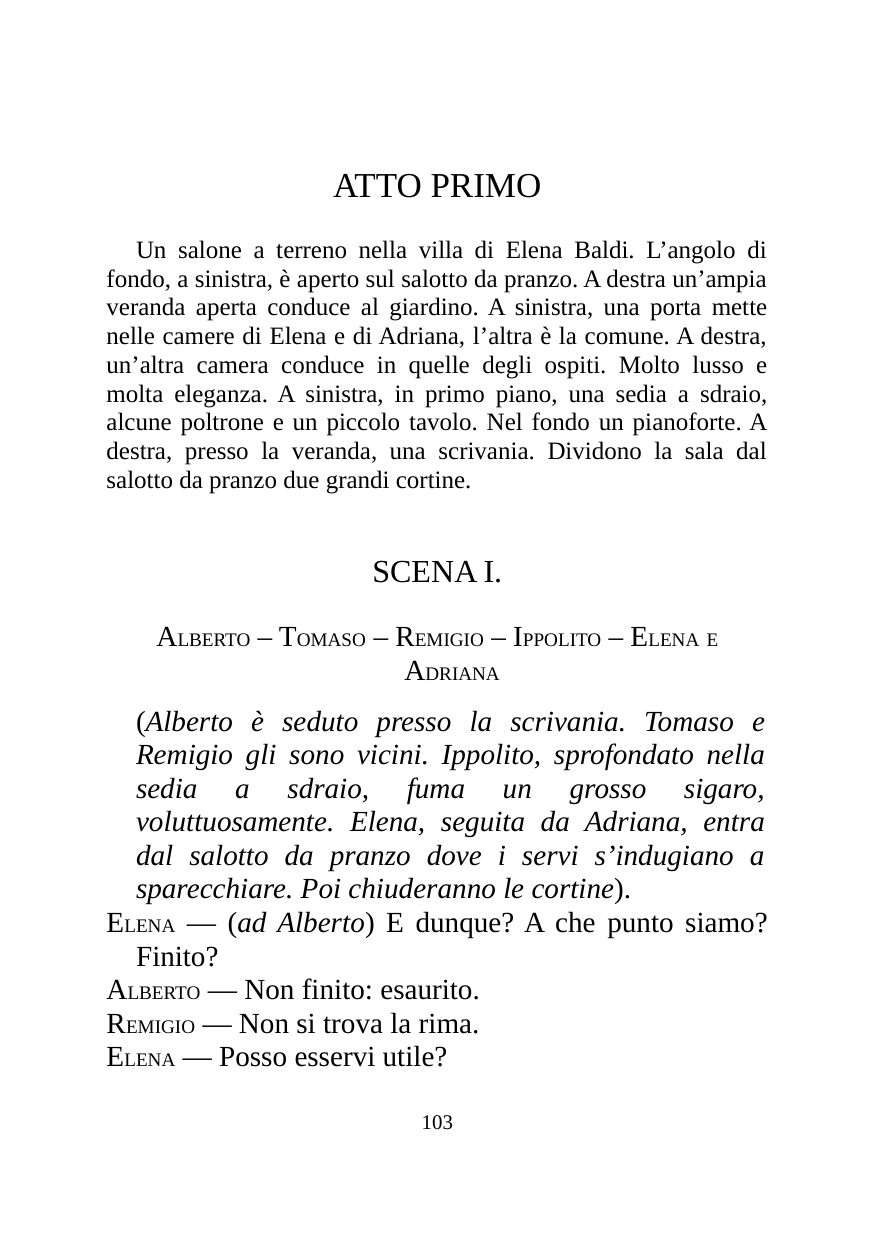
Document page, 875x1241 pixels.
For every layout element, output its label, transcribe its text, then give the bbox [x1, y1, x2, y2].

text Alberto — Non finito: esaurito. [106, 972, 768, 1006]
text Elena — Posso esservi utile? [106, 1039, 768, 1073]
text (Alberto è seduto presso la scrivania. Tomaso e Remigio gli sono vicini. Ippolito, sprofondato nella sedia a sdraio, fuma un grosso sigaro, voluttuosamente. Elena, seguita da Adriana, entra dal salotto da pranzo dove i servi s’indugiano a sparecchiare. Poi chiuderanno le cortine). [136, 704, 768, 905]
text Elena — (ad Alberto) E dunque? A che punto siamo? Finito? [106, 905, 768, 972]
text Remigio — Non si trova la rima. [106, 1006, 768, 1039]
text Alberto – Tomaso – Remigio – Ippolito – Elena e Adriana [106, 619, 768, 686]
subtitle SCENA I. [106, 553, 768, 590]
subtitle ATTO PRIMO [106, 165, 768, 206]
text Un salone a terreno nella villa di Elena Baldi. L’angolo di fondo, a sinistra, è aperto sul salotto da pranzo. A destra un’ampia veranda aperta conduce al giardino. A sinistra, una porta mette nelle camere di Elena e di Adriana, l’altra è la comune. A destra, un’altra camera conduce in quelle degli ospiti. Molto lusso e molta eleganza. A sinistra, in primo piano, una sedia a sdraio, alcune poltrone e un piccolo tavolo. Nel fondo un pianoforte. A destra, presso la veranda, una scrivania. Dividono la sala dal salotto da pranzo due grandi cortine. [106, 235, 768, 494]
